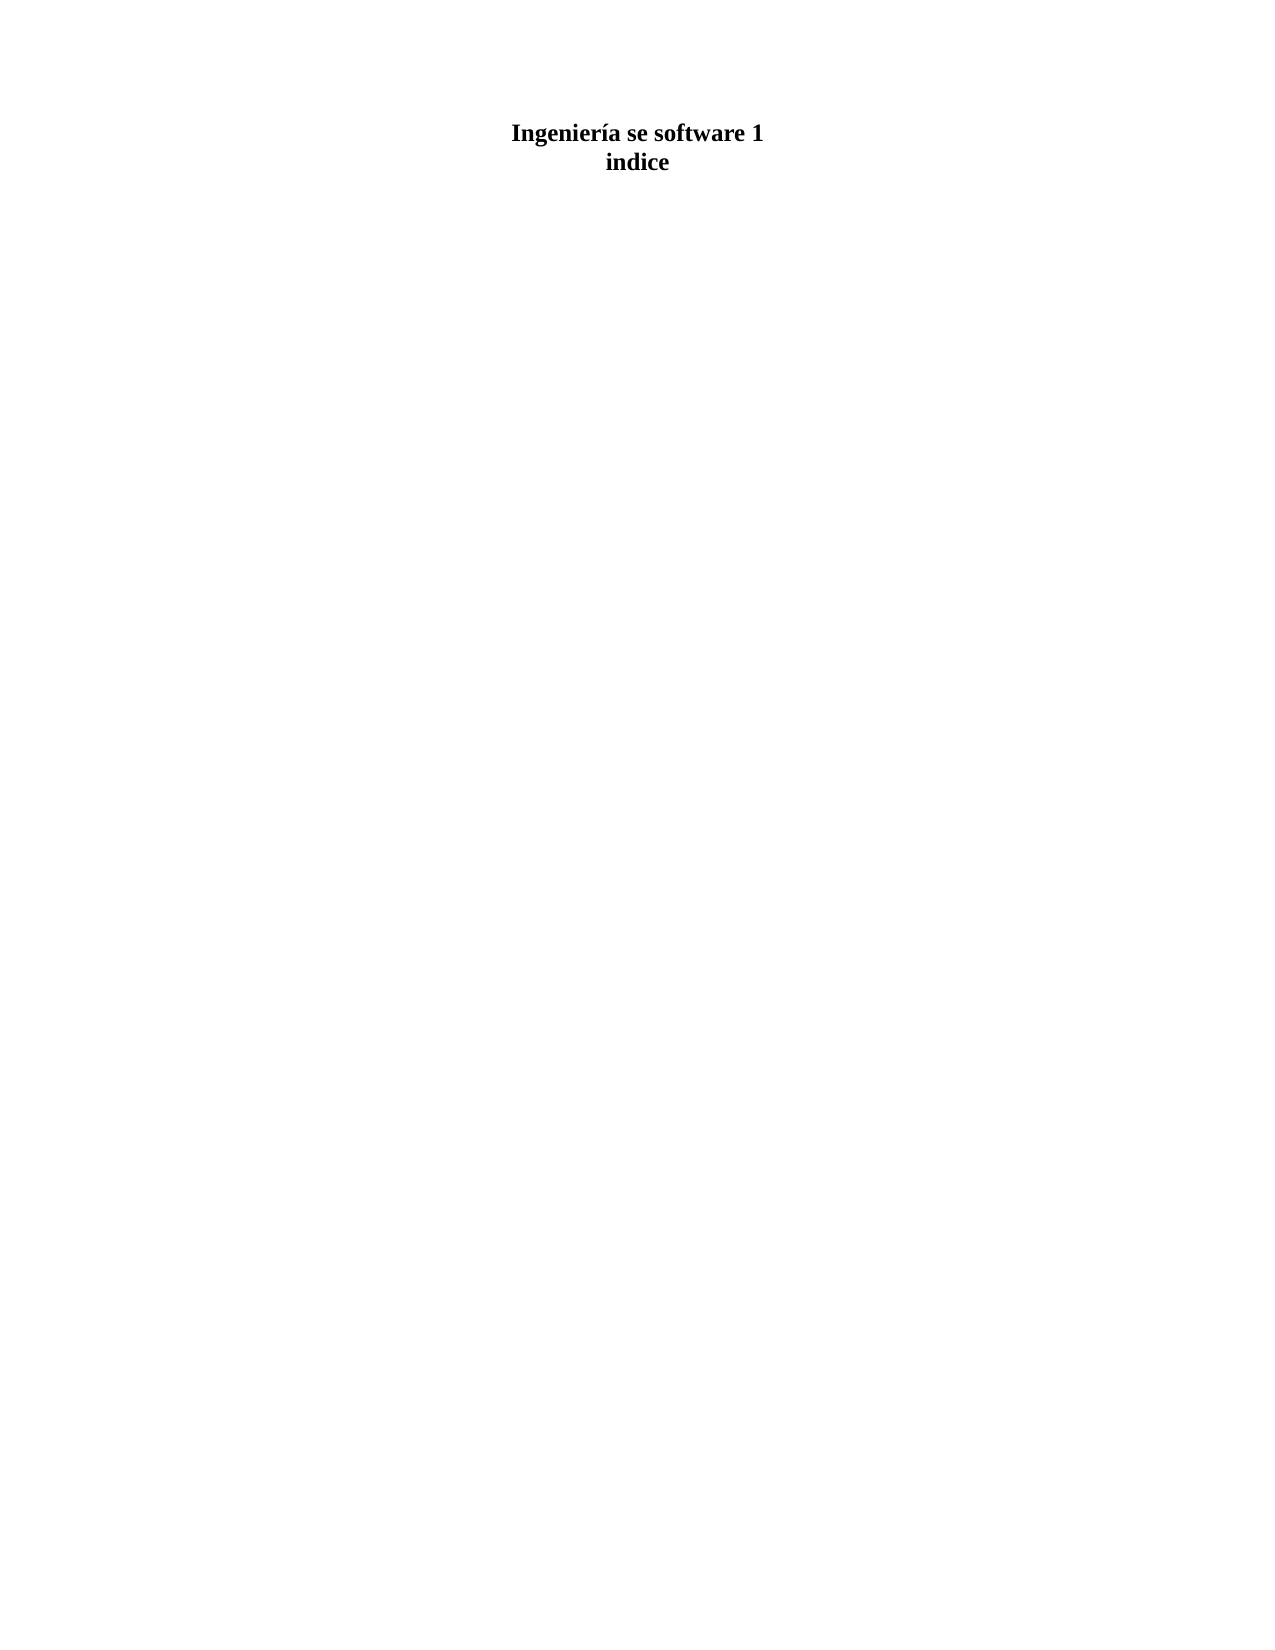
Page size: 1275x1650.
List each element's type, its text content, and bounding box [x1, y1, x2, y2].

text indice [118, 147, 1157, 176]
text Ingeniería se software 1 [118, 118, 1157, 147]
